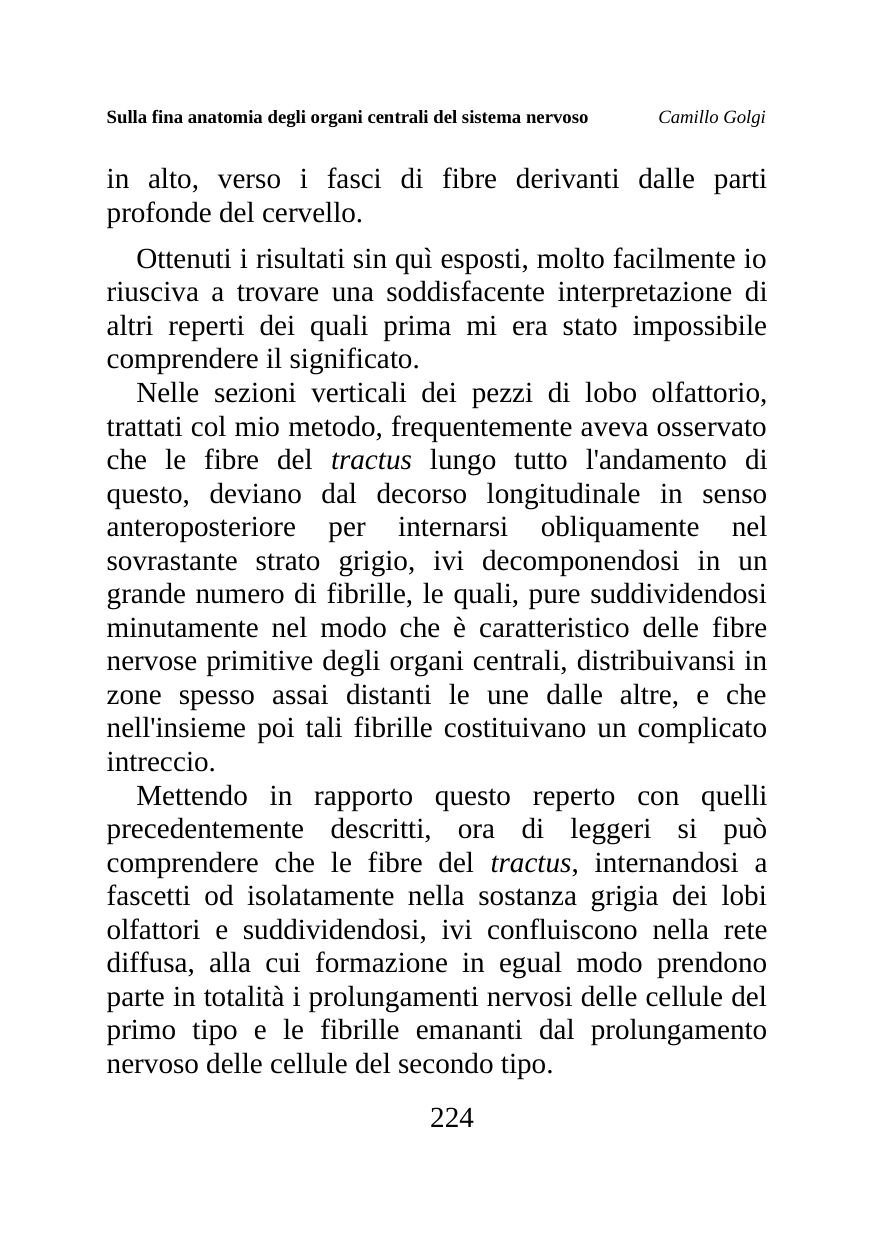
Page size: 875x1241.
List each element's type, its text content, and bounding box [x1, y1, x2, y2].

text Ottenuti i risultati sin quì esposti, molto facilmente io riusciva a trovare una soddisfacente interpretazione di altri reperti dei quali prima mi era stato impossibile comprendere il significato. [106, 241, 768, 375]
text Nelle sezioni verticali dei pezzi di lobo olfattorio, trattati col mio metodo, frequentemente aveva osservato che le fibre del tractus lungo tutto l'andamento di questo, deviano dal decorso longitudinale in senso anteroposteriore per internarsi obliquamente nel sovrastante strato grigio, ivi decomponendosi in un grande numero di fibrille, le quali, pure suddividendosi minutamente nel modo che è caratteristico delle fibre nervose primitive degli organi centrali, distribuivansi in zone spesso assai distanti le une dalle altre, e che nell'insieme poi tali fibrille costituivano un complicato intreccio. [106, 375, 768, 778]
text Mettendo in rapporto questo reperto con quelli precedentemente descritti, ora di leggeri si può comprendere che le fibre del tractus, internandosi a fascetti od isolatamente nella sostanza grigia dei lobi olfattori e suddividendosi, ivi confluiscono nella rete diffusa, alla cui formazione in egual modo prendono parte in totalità i prolungamenti nervosi delle cellule del primo tipo e le fibrille emananti dal prolungamento nervoso delle cellule del secondo tipo. [106, 778, 768, 1079]
text in alto, verso i fasci di fibre derivanti dalle parti profonde del cervello. [106, 161, 768, 228]
